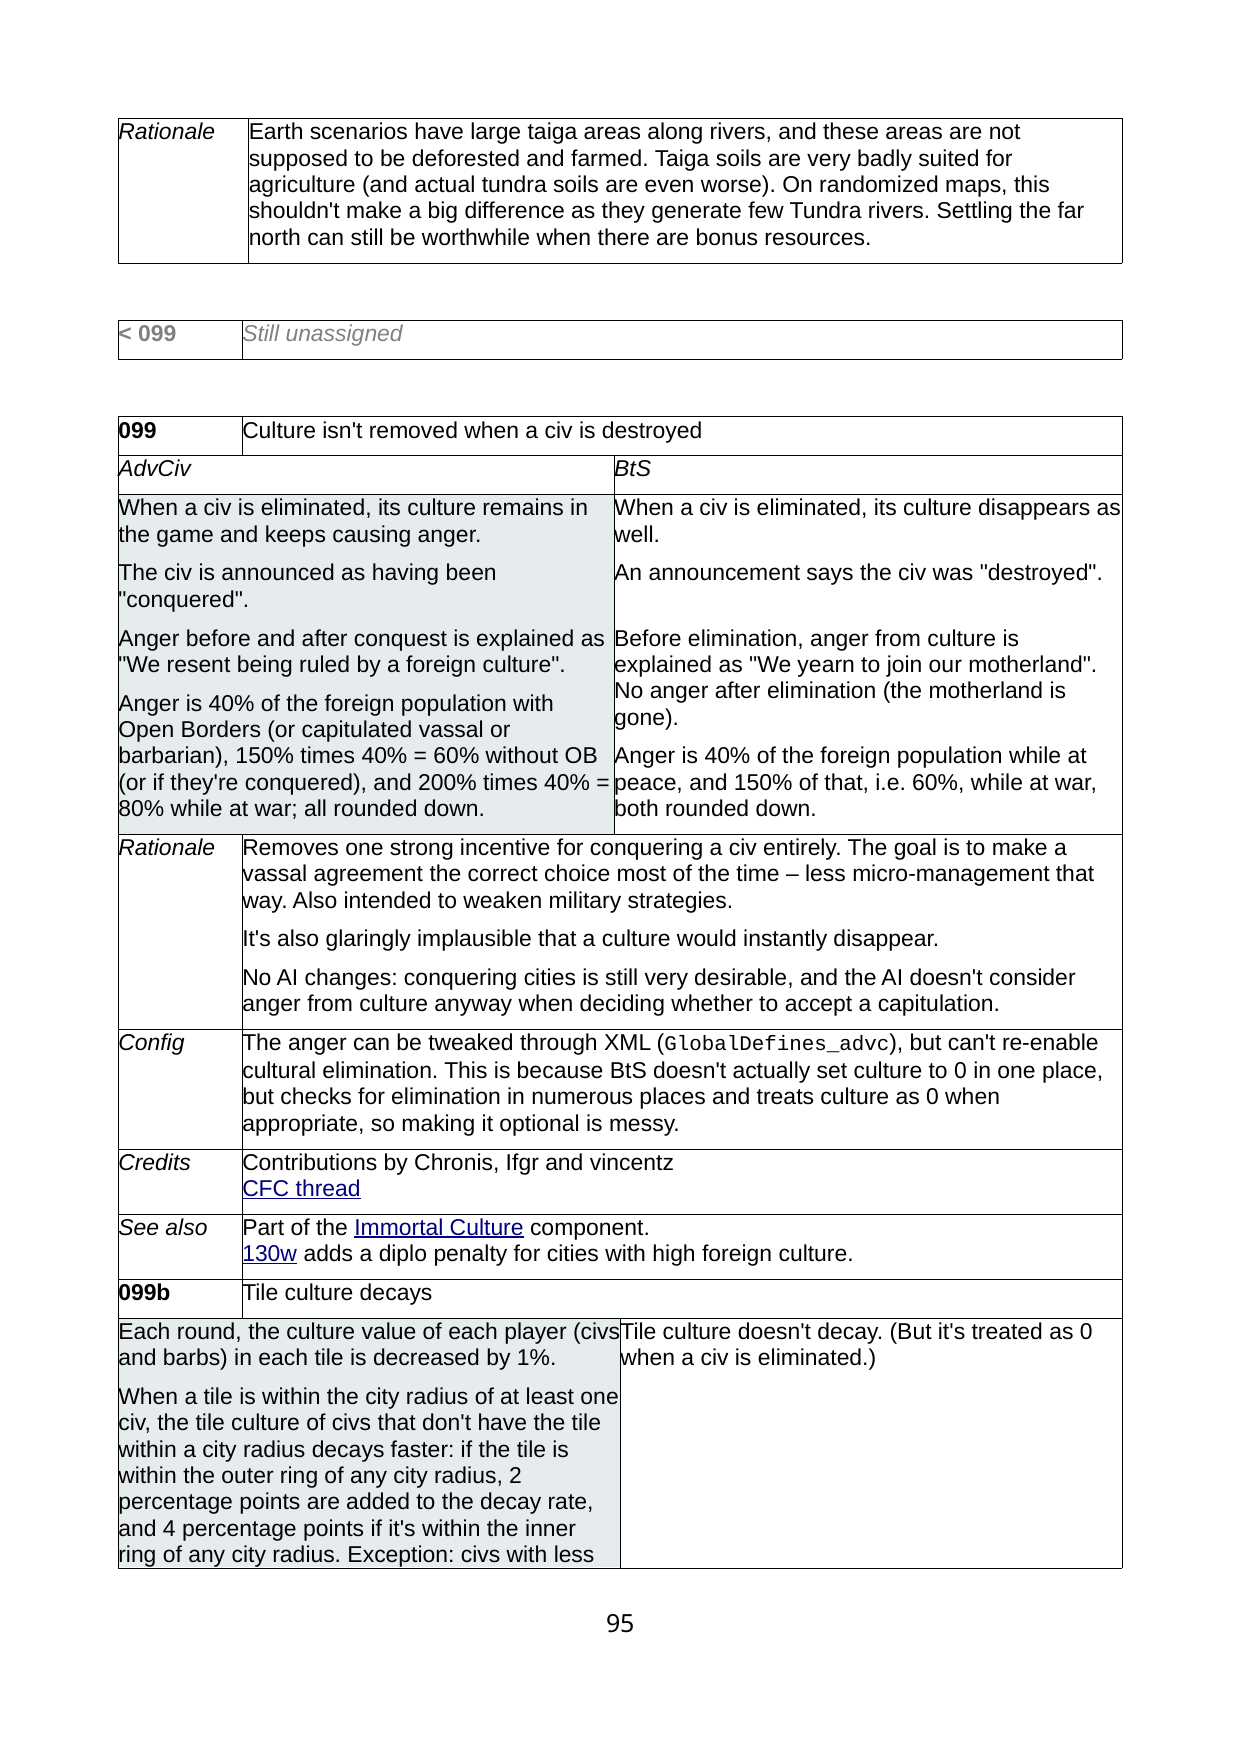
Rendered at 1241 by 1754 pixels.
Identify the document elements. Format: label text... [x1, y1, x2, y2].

table_cell Config [119, 1030, 242, 1148]
table_cell Part of the Immortal Culture component. 130w adds a diplo penalty for cities with high foreign culture. [243, 1215, 1122, 1279]
table_cell Each round, the culture value of each player (civs and barbs) in each tile is decreased by 1%. When a tile is within the city radius of at least one civ, the tile culture of civs that don't have the tile within a city radius decays faster: if the tile is within the outer ring of any city radius, 2 percentage points are added to the decay rate, and 4 percentage points if it's within the inner ring of any city radius. Exception: civs with less [119, 1319, 620, 1567]
table_header Culture isn't removed when a civ is destroyed [243, 417, 1122, 455]
table_cell BtS [615, 456, 1122, 494]
table_cell See also [119, 1215, 242, 1279]
table_cell When a civ is eliminated, its culture disappears as well. An announcement says the civ was "destroyed". Before elimination, anger from culture is explained as "We yearn to join our motherland". No anger after elimination (the motherland is gone). Anger is 40% of the foreign population while at peace, and 150% of that, i.e. 60%, while at war, both rounded down. [615, 495, 1122, 834]
table_cell Credits [119, 1150, 242, 1214]
table_cell 099b [119, 1280, 242, 1318]
table_header Still unassigned [243, 321, 1122, 359]
table_cell AdvCiv [119, 456, 614, 494]
table_header 099 [119, 417, 242, 455]
table_cell Tile culture doesn't decay. (But it's treated as 0 when a civ is eliminated.) [621, 1319, 1122, 1567]
table_cell Removes one strong incentive for conquering a civ entirely. The goal is to make a vassal agreement the correct choice most of the time – less micro-management that way. Also intended to weaken military strategies. It's also glaringly implausible that a culture would instantly disappear. No AI changes: conquering cities is still very desirable, and the AI doesn't consider anger from culture anyway when deciding whether to accept a capitulation. [243, 835, 1122, 1029]
table_cell Earth scenarios have large taiga areas along rivers, and these areas are not supposed to be deforested and farmed. Taiga soils are very badly suited for agriculture (and actual tundra soils are even worse). On randomized maps, this shouldn't make a big difference as they generate few Tundra rivers. Settling the far north can still be worthwhile when there are bonus resources. [249, 119, 1122, 262]
table_cell Contributions by Chronis, Ifgr and vincentz CFC thread [243, 1150, 1122, 1214]
table_cell Tile culture decays [243, 1280, 1122, 1318]
table_cell Rationale [119, 835, 242, 1029]
table_header < 099 [119, 321, 242, 359]
table_cell Rationale [119, 119, 248, 262]
table_cell When a civ is eliminated, its culture remains in the game and keeps causing anger. The civ is announced as having been "conquered". Anger before and after conquest is explained as "We resent being ruled by a foreign culture". Anger is 40% of the foreign population with Open Borders (or capitulated vassal or barbarian), 150% times 40% = 60% without OB (or if they're conquered), and 200% times 40% = 80% while at war; all rounded down. [119, 495, 614, 834]
table_cell The anger can be tweaked through XML (GlobalDefines_advc), but can't re-enable cultural elimination. This is because BtS doesn't actually set culture to 0 in one place, but checks for elimination in numerous places and treats culture as 0 when appropriate, so making it optional is messy. [243, 1030, 1122, 1148]
